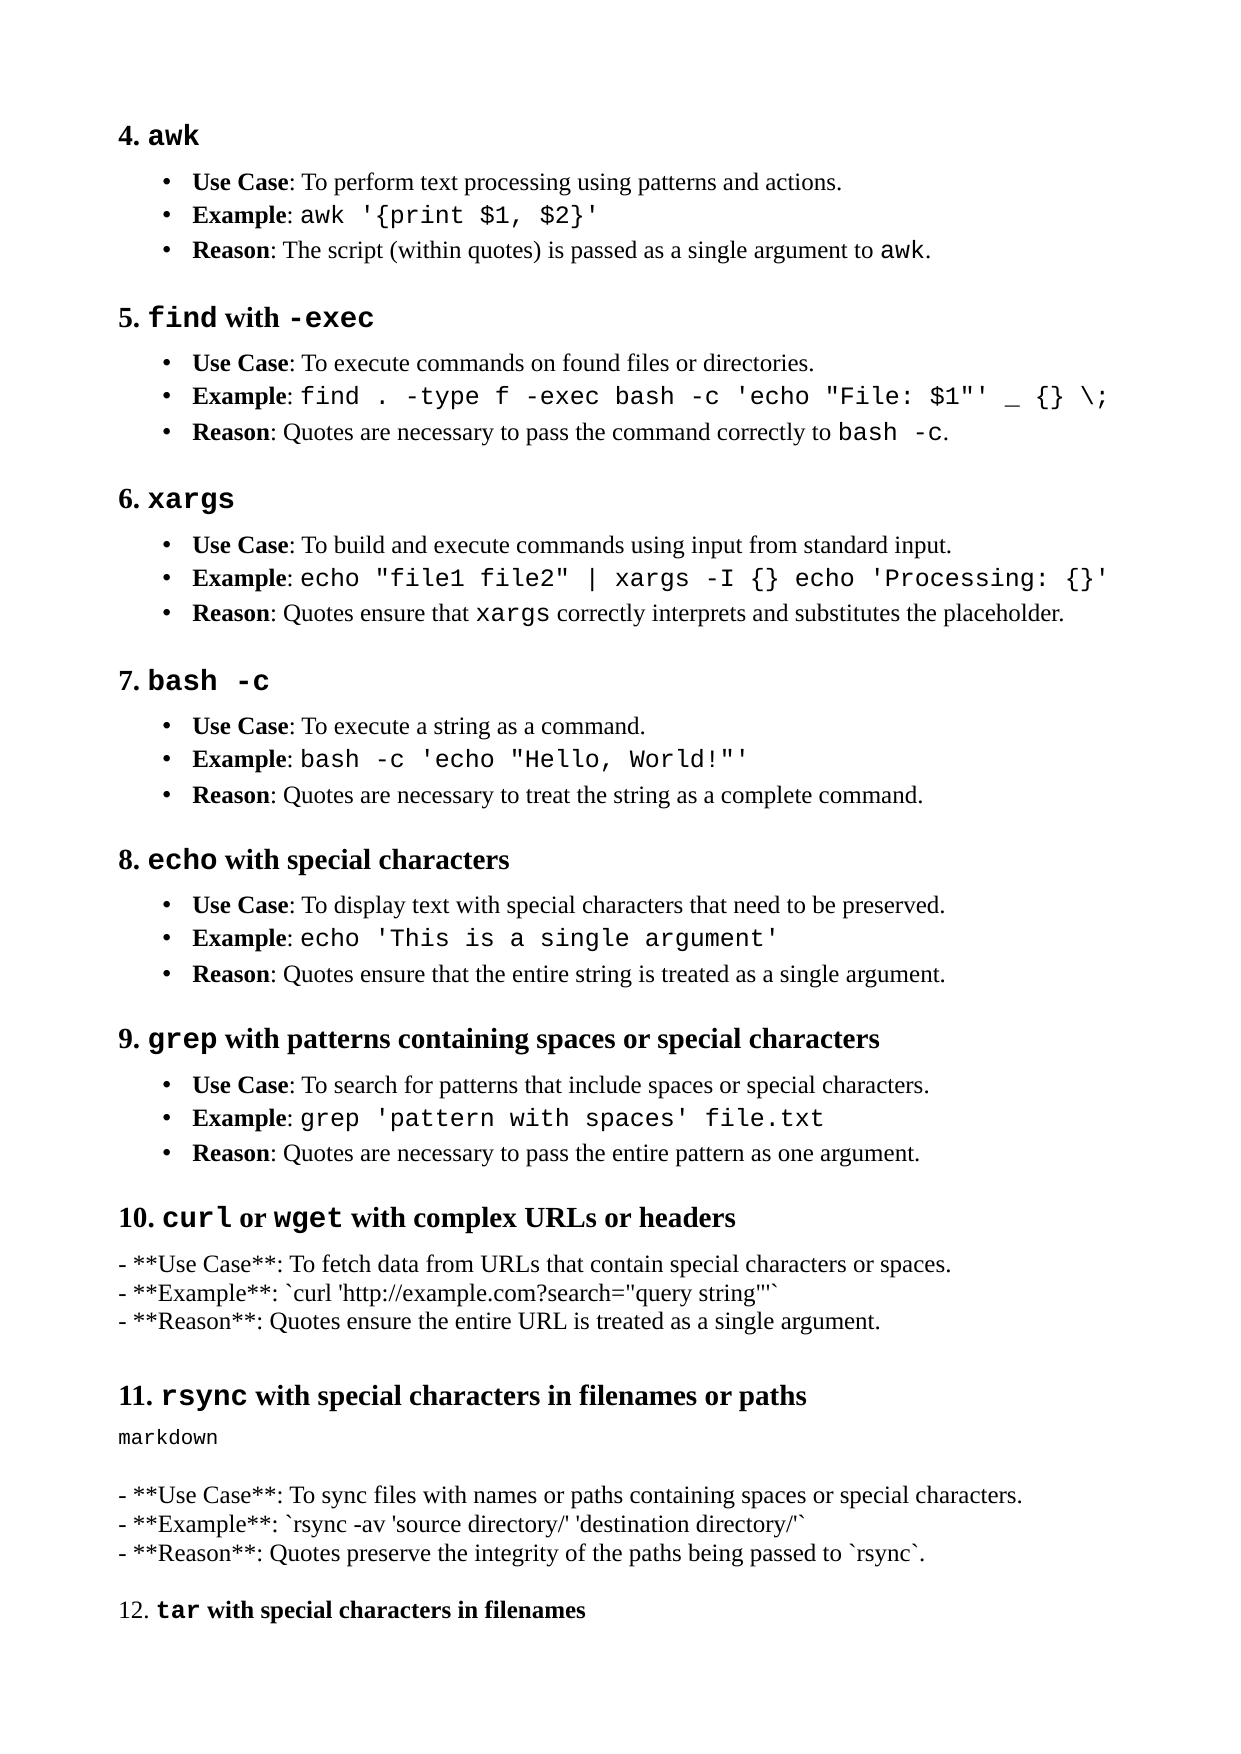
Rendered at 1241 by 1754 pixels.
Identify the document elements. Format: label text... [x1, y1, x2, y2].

subtitle 4. awk [118, 118, 1122, 154]
list Example: echo 'This is a single argument' [162, 923, 1122, 954]
list Example: bash -c 'echo "Hello, World!"' [162, 744, 1122, 775]
text - **Use Case**: To fetch data from URLs that contain special characters or spaces. [118, 1249, 1122, 1278]
text - **Example**: `curl 'http://example.com?search="query string"'` [118, 1278, 1122, 1306]
subtitle 7. bash -c [118, 663, 1122, 699]
subtitle 9. grep with patterns containing spaces or special characters [118, 1021, 1122, 1057]
list Use Case: To display text with special characters that need to be preserved. [162, 891, 1122, 919]
list Reason: Quotes ensure that xargs correctly interprets and substitutes the placeholder. [162, 598, 1122, 629]
list Reason: The script (within quotes) is passed as a single argument to awk. [162, 235, 1122, 266]
subtitle 5. find with -exec [118, 300, 1122, 336]
list Use Case: To perform text processing using patterns and actions. [162, 167, 1122, 195]
list Use Case: To search for patterns that include spaces or special characters. [162, 1070, 1122, 1098]
list Example: awk '{print $1, $2}' [162, 200, 1122, 231]
list Use Case: To execute a string as a command. [162, 711, 1122, 740]
text 12. tar with special characters in filenames [118, 1595, 1122, 1626]
list Reason: Quotes ensure that the entire string is treated as a single argument. [162, 959, 1122, 988]
list Use Case: To execute commands on found files or directories. [162, 348, 1122, 377]
list Use Case: To build and execute commands using input from standard input. [162, 530, 1122, 558]
list Example: echo "file1 file2" | xargs -I {} echo 'Processing: {}' [162, 563, 1122, 594]
list Reason: Quotes are necessary to treat the string as a complete command. [162, 780, 1122, 808]
text - **Use Case**: To sync files with names or paths containing spaces or special characters. [118, 1480, 1122, 1509]
subtitle 10. curl or wget with complex URLs or headers [118, 1200, 1122, 1236]
list Reason: Quotes are necessary to pass the entire pattern as one argument. [162, 1138, 1122, 1167]
text - **Reason**: Quotes ensure the entire URL is treated as a single argument. [118, 1306, 1122, 1335]
list Example: grep 'pattern with spaces' file.txt [162, 1103, 1122, 1133]
list Reason: Quotes are necessary to pass the command correctly to bash -c. [162, 417, 1122, 447]
subtitle 6. xargs [118, 481, 1122, 517]
list Example: find . -type f -exec bash -c 'echo "File: $1"' _ {} \; [162, 381, 1122, 412]
text markdown [118, 1427, 1122, 1451]
subtitle 8. echo with special characters [118, 842, 1122, 878]
subtitle 11. rsync with special characters in filenames or paths [118, 1378, 1122, 1414]
text - **Reason**: Quotes preserve the integrity of the paths being passed to `rsync`. [118, 1538, 1122, 1566]
text - **Example**: `rsync -av 'source directory/' 'destination directory/'` [118, 1509, 1122, 1538]
